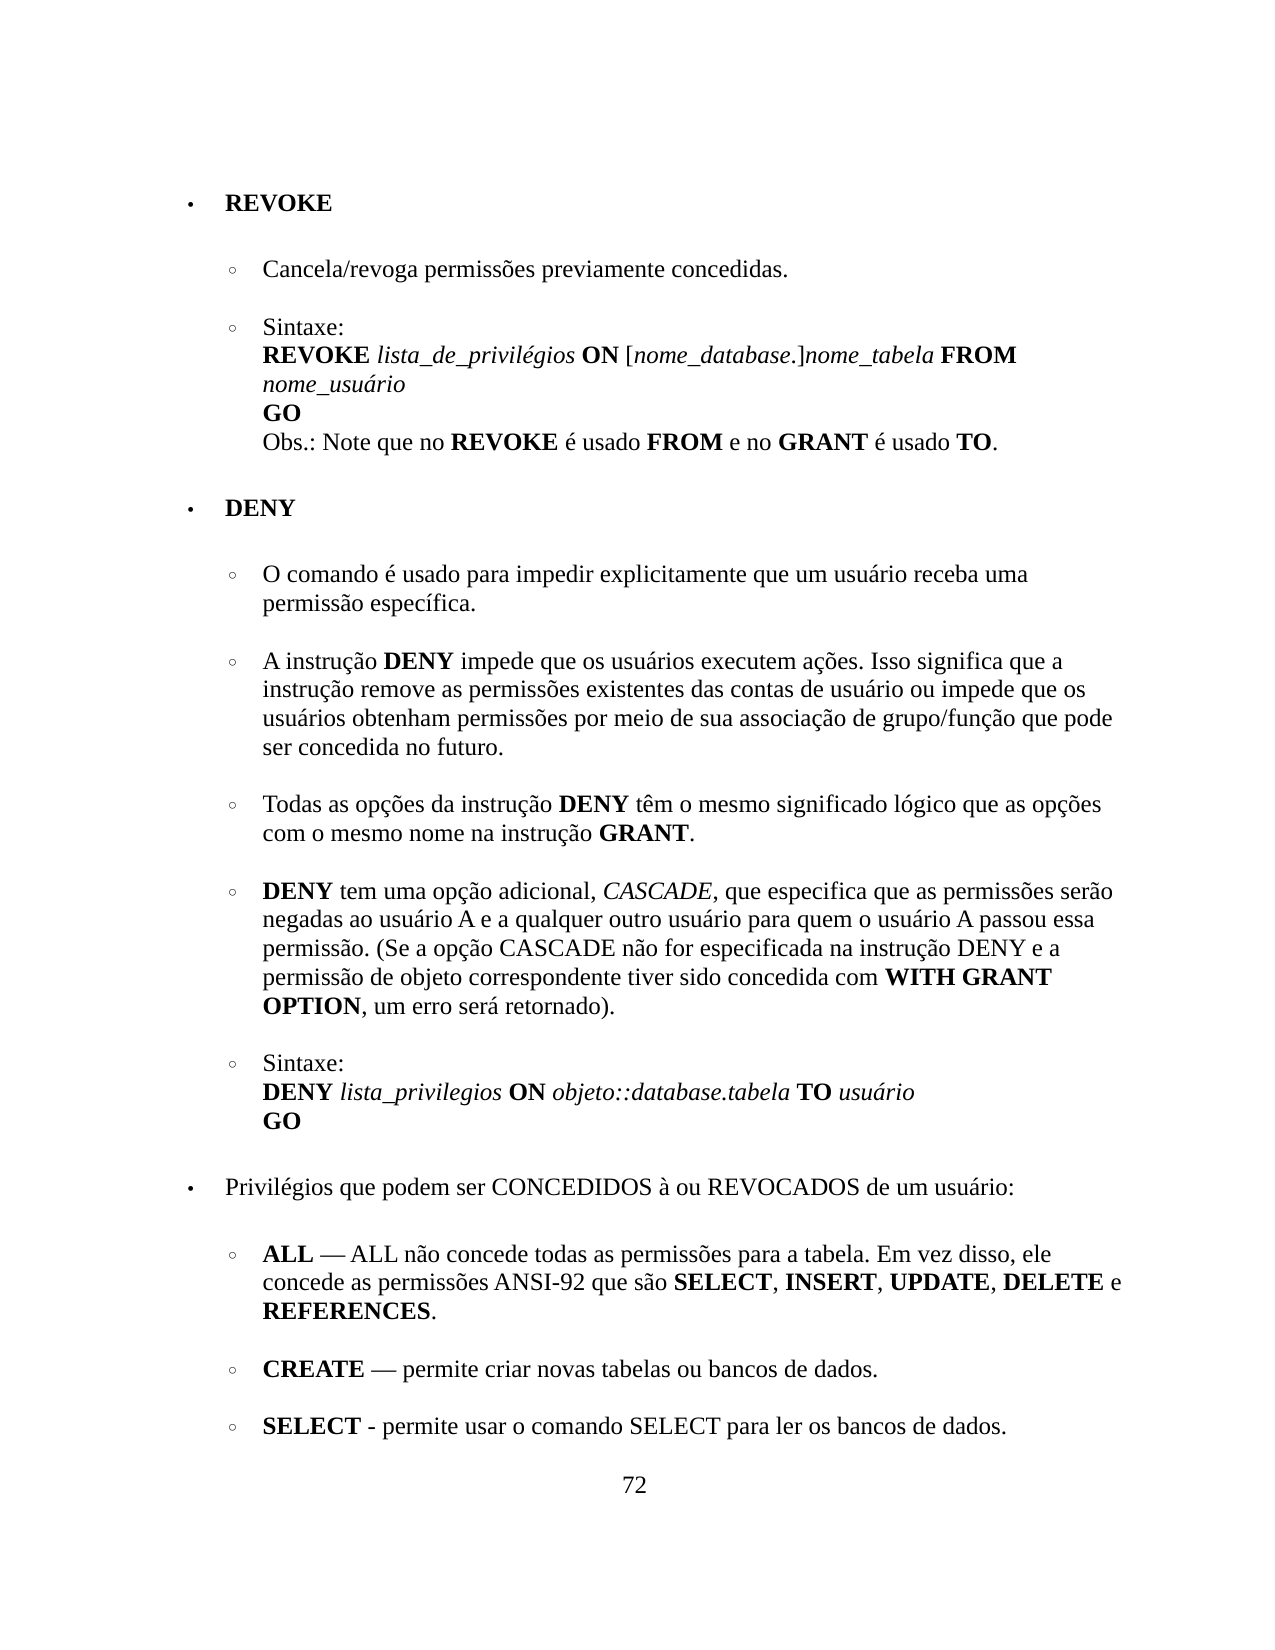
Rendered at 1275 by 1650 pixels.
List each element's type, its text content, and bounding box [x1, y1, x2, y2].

list [262, 150, 1125, 179]
list Sintaxe: DENY lista_privilegios ON objeto::database.tabela TO usuário GO [225, 1048, 1125, 1163]
list Sintaxe: REVOKE lista_de_privilégios ON [nome_database.]nome_tabela FROM nome_usuário GO Obs.: Note que no REVOKE é usado FROM e no GRANT é usado TO. [225, 312, 1125, 484]
list O comando é usado para impedir explicitamente que um usuário receba uma permissão específica. [225, 559, 1125, 646]
list SELECT - permite usar o comando SELECT para ler os bancos de dados. [225, 1411, 1125, 1440]
list DENY tem uma opção adicional, CASCADE, que especifica que as permissões serão negadas ao usuário A e a qualquer outro usuário para quem o usuário A passou essa permissão. (Se a opção CASCADE não for especificada na instrução DENY e a permissão de objeto correspondente tiver sido concedida com WITH GRANT OPTION, um erro será retornado). [225, 876, 1125, 1048]
list Privilégios que podem ser CONCEDIDOS à ou REVOCADOS de um usuário: [187, 1172, 1125, 1230]
list Cancela/revoga permissões previamente concedidas. [225, 254, 1125, 312]
list ALL — ALL não concede todas as permissões para a tabela. Em vez disso, ele concede as permissões ANSI-92 que são SELECT, INSERT, UPDATE, DELETE e REFERENCES. [225, 1239, 1125, 1354]
list Todas as opções da instrução DENY têm o mesmo significado lógico que as opções com o mesmo nome na instrução GRANT. [225, 789, 1125, 876]
list DENY [187, 493, 1125, 551]
list A instrução DENY impede que os usuários executem ações. Isso significa que a instrução remove as permissões existentes das contas de usuário ou impede que os usuários obtenham permissões por meio de sua associação de grupo/função que pode ser concedida no futuro. [225, 646, 1125, 789]
list REVOKE [187, 188, 1125, 245]
list CREATE — permite criar novas tabelas ou bancos de dados. [225, 1354, 1125, 1411]
